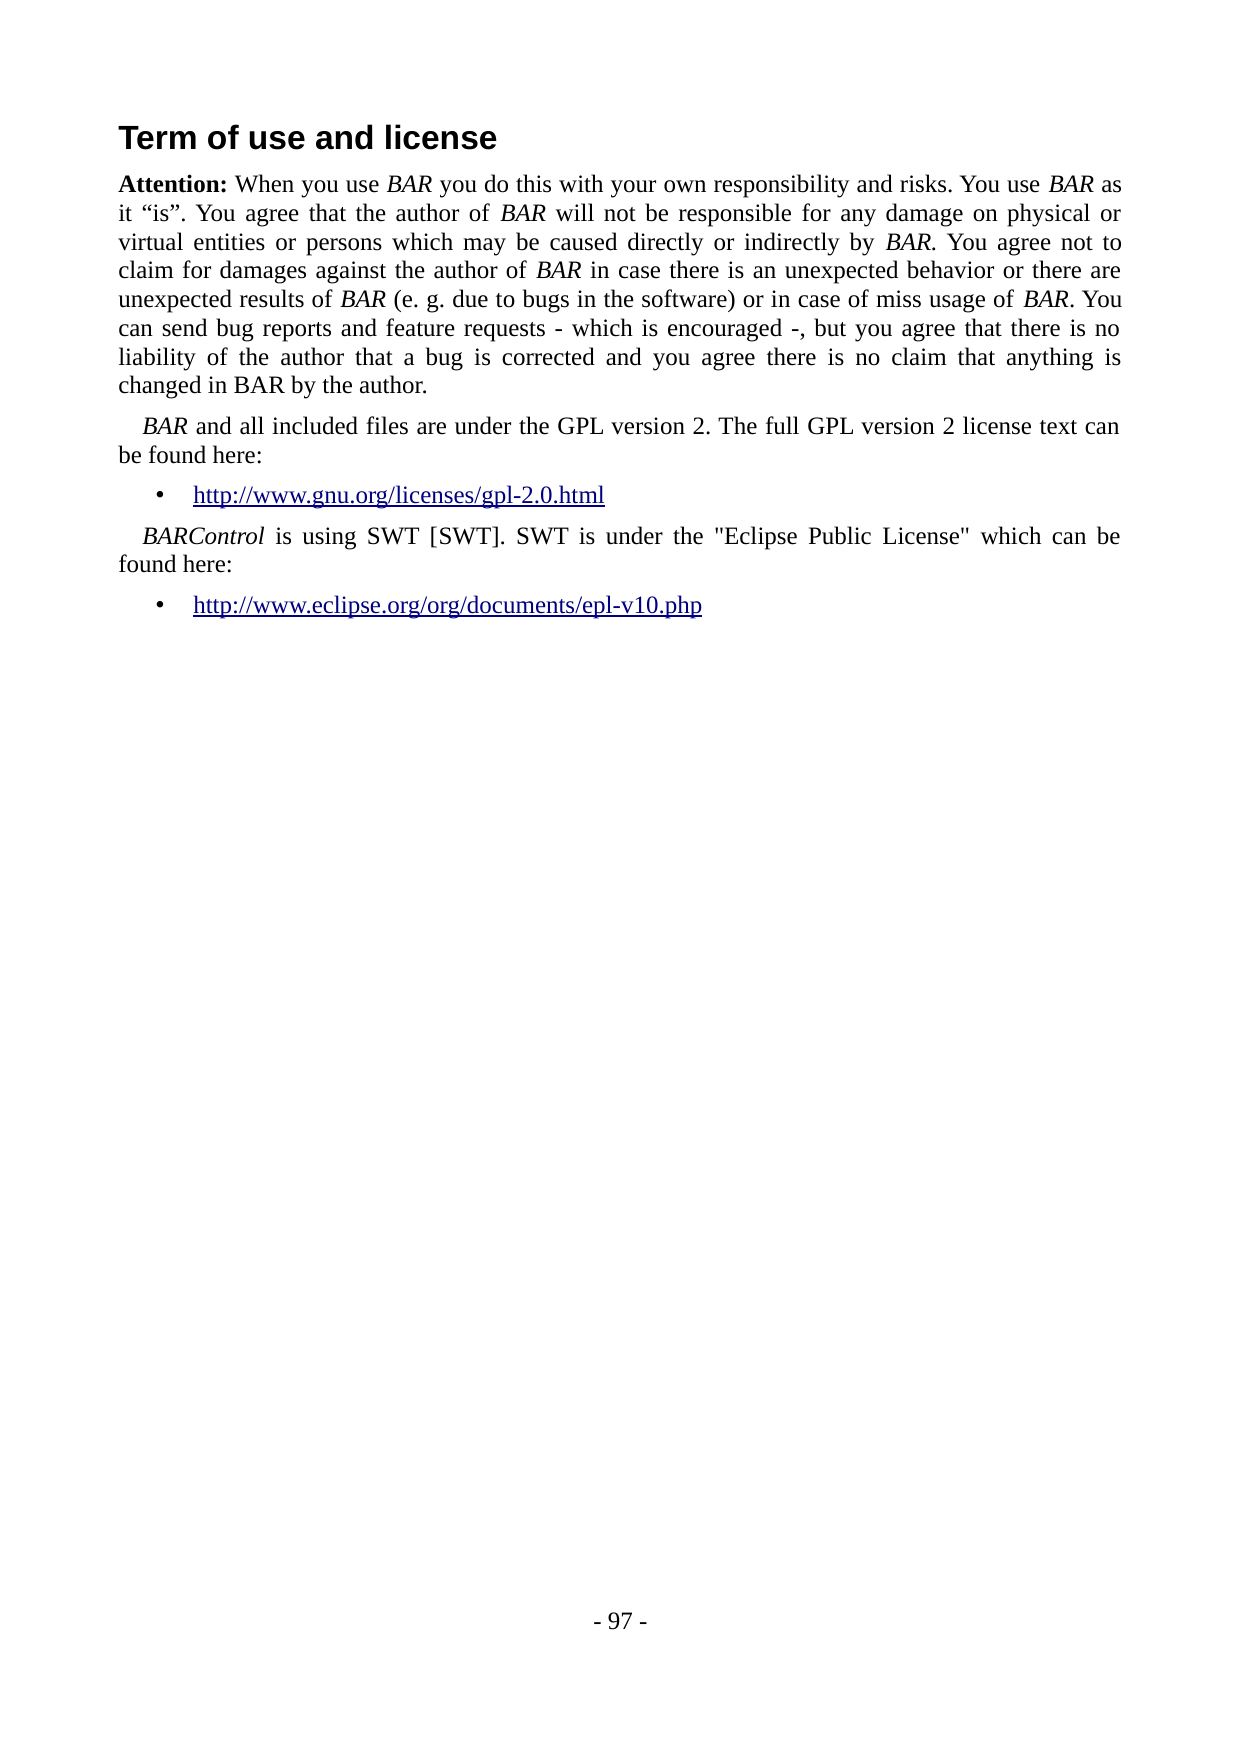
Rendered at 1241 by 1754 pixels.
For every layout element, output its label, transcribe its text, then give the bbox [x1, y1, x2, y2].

list http://www.gnu.org/licenses/gpl-2.0.html [156, 480, 1122, 509]
text BARControl is using SWT [SWT]. SWT is under the "Eclipse Public License" which can be found here: [118, 521, 1122, 578]
text Attention: When you use BAR you do this with your own responsibility and risks. You use BAR as it “is”. You agree that the author of BAR will not be responsible for any damage on physical or virtual entities or persons which may be caused directly or indirectly by BAR. You agree not to claim for damages against the author of BAR in case there is an unexpected behavior or there are unexpected results of BAR (e. g. due to bugs in the software) or in case of miss usage of BAR. You can send bug reports and feature requests - which is encouraged -, but you agree that there is no liability of the author that a bug is corrected and you agree there is no claim that anything is changed in BAR by the author. [118, 169, 1122, 399]
list http://www.eclipse.org/org/documents/epl-v10.php [156, 590, 1122, 619]
text BAR and all included files are under the GPL version 2. The full GPL version 2 license text can be found here: [118, 411, 1122, 468]
subtitle Term of use and license [118, 118, 1122, 157]
